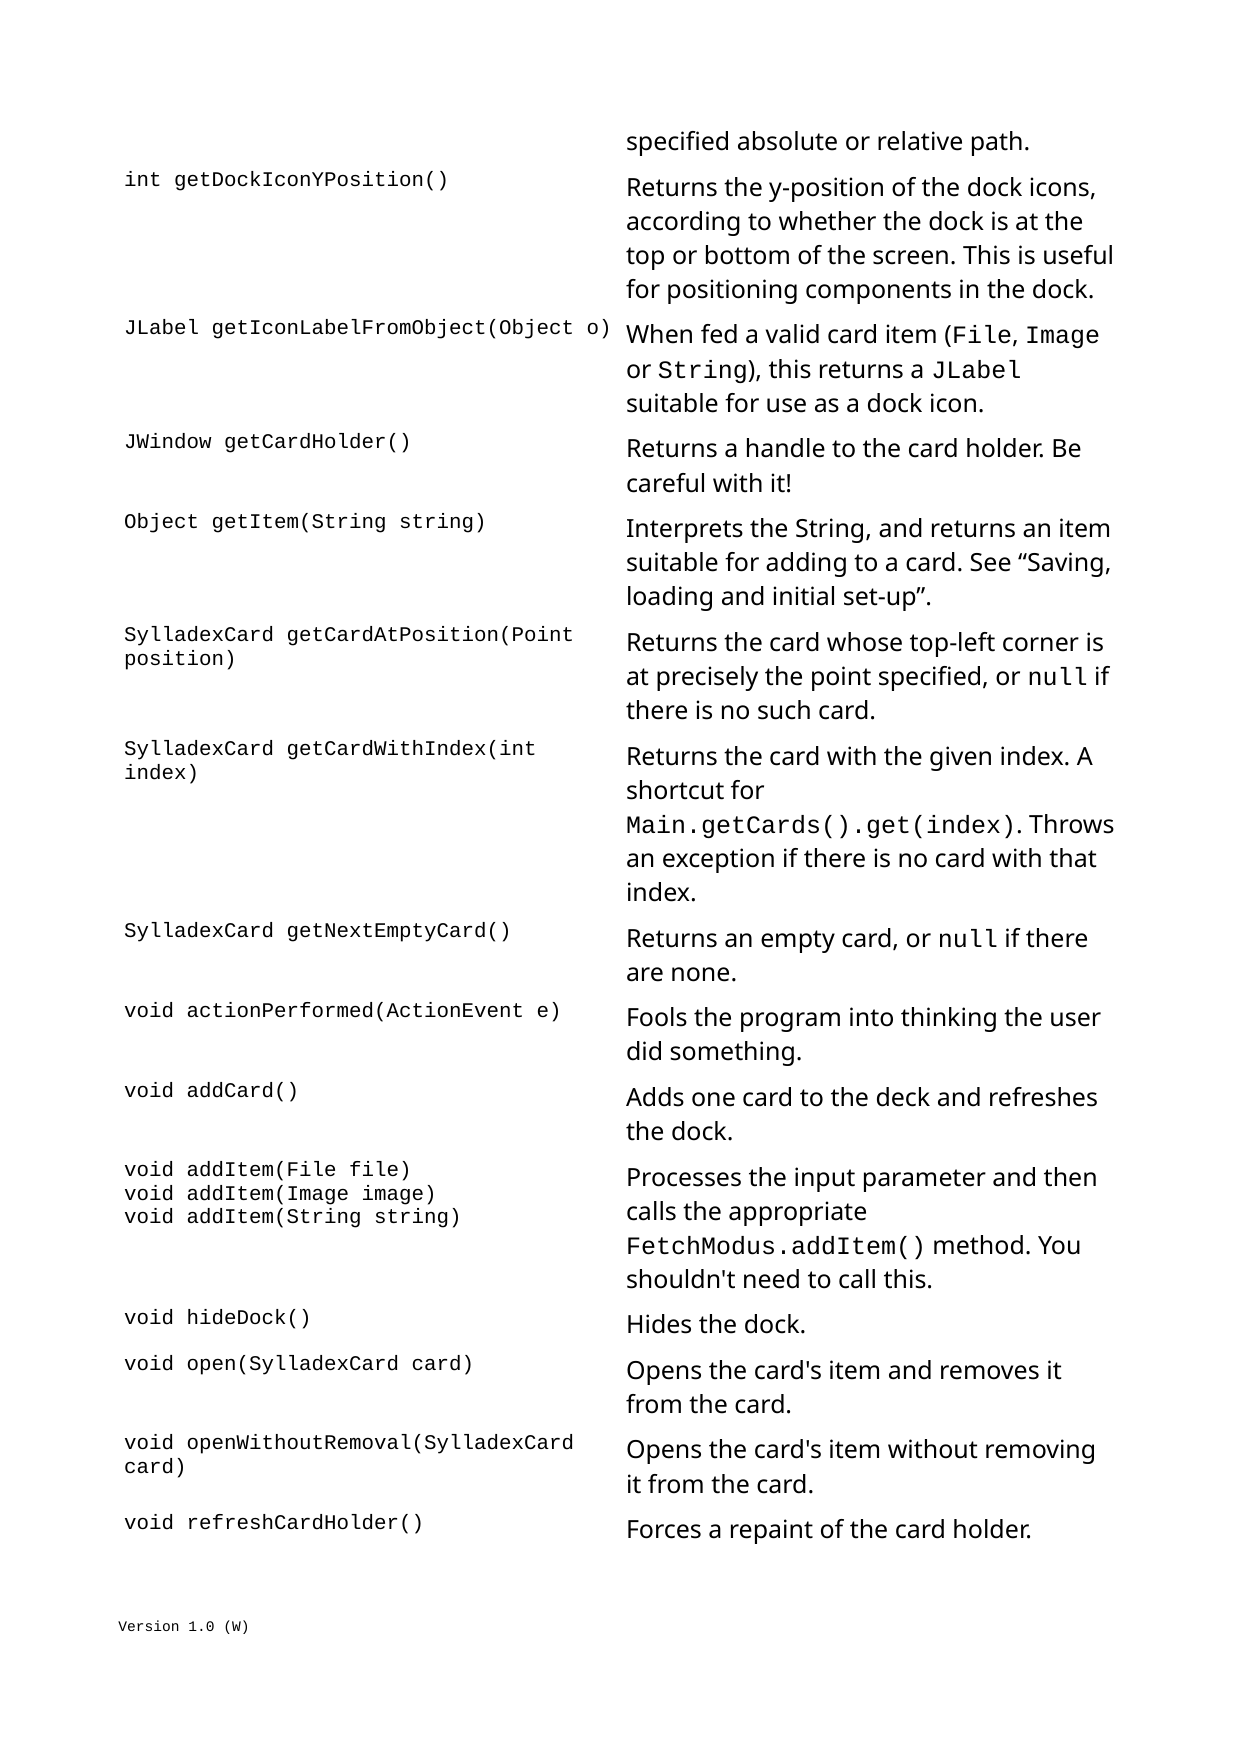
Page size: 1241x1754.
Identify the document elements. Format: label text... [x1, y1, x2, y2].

table_cell void addItem(File file) void addItem(Image image) void addItem(String string) [118, 1154, 620, 1301]
table_cell void addCard() [118, 1074, 620, 1153]
table_cell void hideDock() [118, 1301, 620, 1347]
table_cell Forces a repaint of the card holder. [620, 1506, 1122, 1552]
table_cell Returns the y-position of the dock icons, according to whether the dock is at the top or bottom of the screen. This is useful for positioning components in the dock. [620, 164, 1122, 311]
table_cell Adds one card to the deck and refreshes the dock. [620, 1074, 1122, 1153]
table_cell Returns a handle to the card holder. Be careful with it! [620, 425, 1122, 505]
table_cell void refreshCardHolder() [118, 1506, 620, 1552]
table_cell Returns the card whose top-left corner is at precisely the point specified, or null if there is no such card. [620, 619, 1122, 732]
table_cell JLabel getIconLabelFromObject(Object o) [118, 311, 620, 425]
table_cell SylladexCard getNextEmptyCard() [118, 915, 620, 994]
table_cell Hides the dock. [620, 1301, 1122, 1347]
table_cell Returns an empty card, or null if there are none. [620, 915, 1122, 994]
table_cell Opens the card's item without removing it from the card. [620, 1426, 1122, 1506]
table_cell When fed a valid card item (File, Image or String), this returns a JLabel suitable for use as a dock icon. [620, 311, 1122, 425]
table_cell Interprets the String, and returns an item suitable for adding to a card. See “Saving, loading and initial set-up”. [620, 505, 1122, 619]
table_cell void actionPerformed(ActionEvent e) [118, 994, 620, 1074]
table_cell void openWithoutRemoval(SylladexCard card) [118, 1426, 620, 1506]
table_cell void open(SylladexCard card) [118, 1347, 620, 1426]
table_cell specified absolute or relative path. [620, 118, 1122, 164]
table_cell SylladexCard getCardAtPosition(Point position) [118, 619, 620, 732]
table_cell JWindow getCardHolder() [118, 425, 620, 505]
table_cell Fools the program into thinking the user did something. [620, 994, 1122, 1074]
table_cell SylladexCard getCardWithIndex(int index) [118, 733, 620, 914]
table_cell [118, 118, 620, 164]
table_cell int getDockIconYPosition() [118, 164, 620, 311]
table_cell Opens the card's item and removes it from the card. [620, 1347, 1122, 1426]
table_cell Object getItem(String string) [118, 505, 620, 619]
table_cell Processes the input parameter and then calls the appropriate FetchModus.addItem() method. You shouldn't need to call this. [620, 1154, 1122, 1301]
table_cell Returns the card with the given index. A shortcut for Main.getCards().get(index). Throws an exception if there is no card with that index. [620, 733, 1122, 914]
